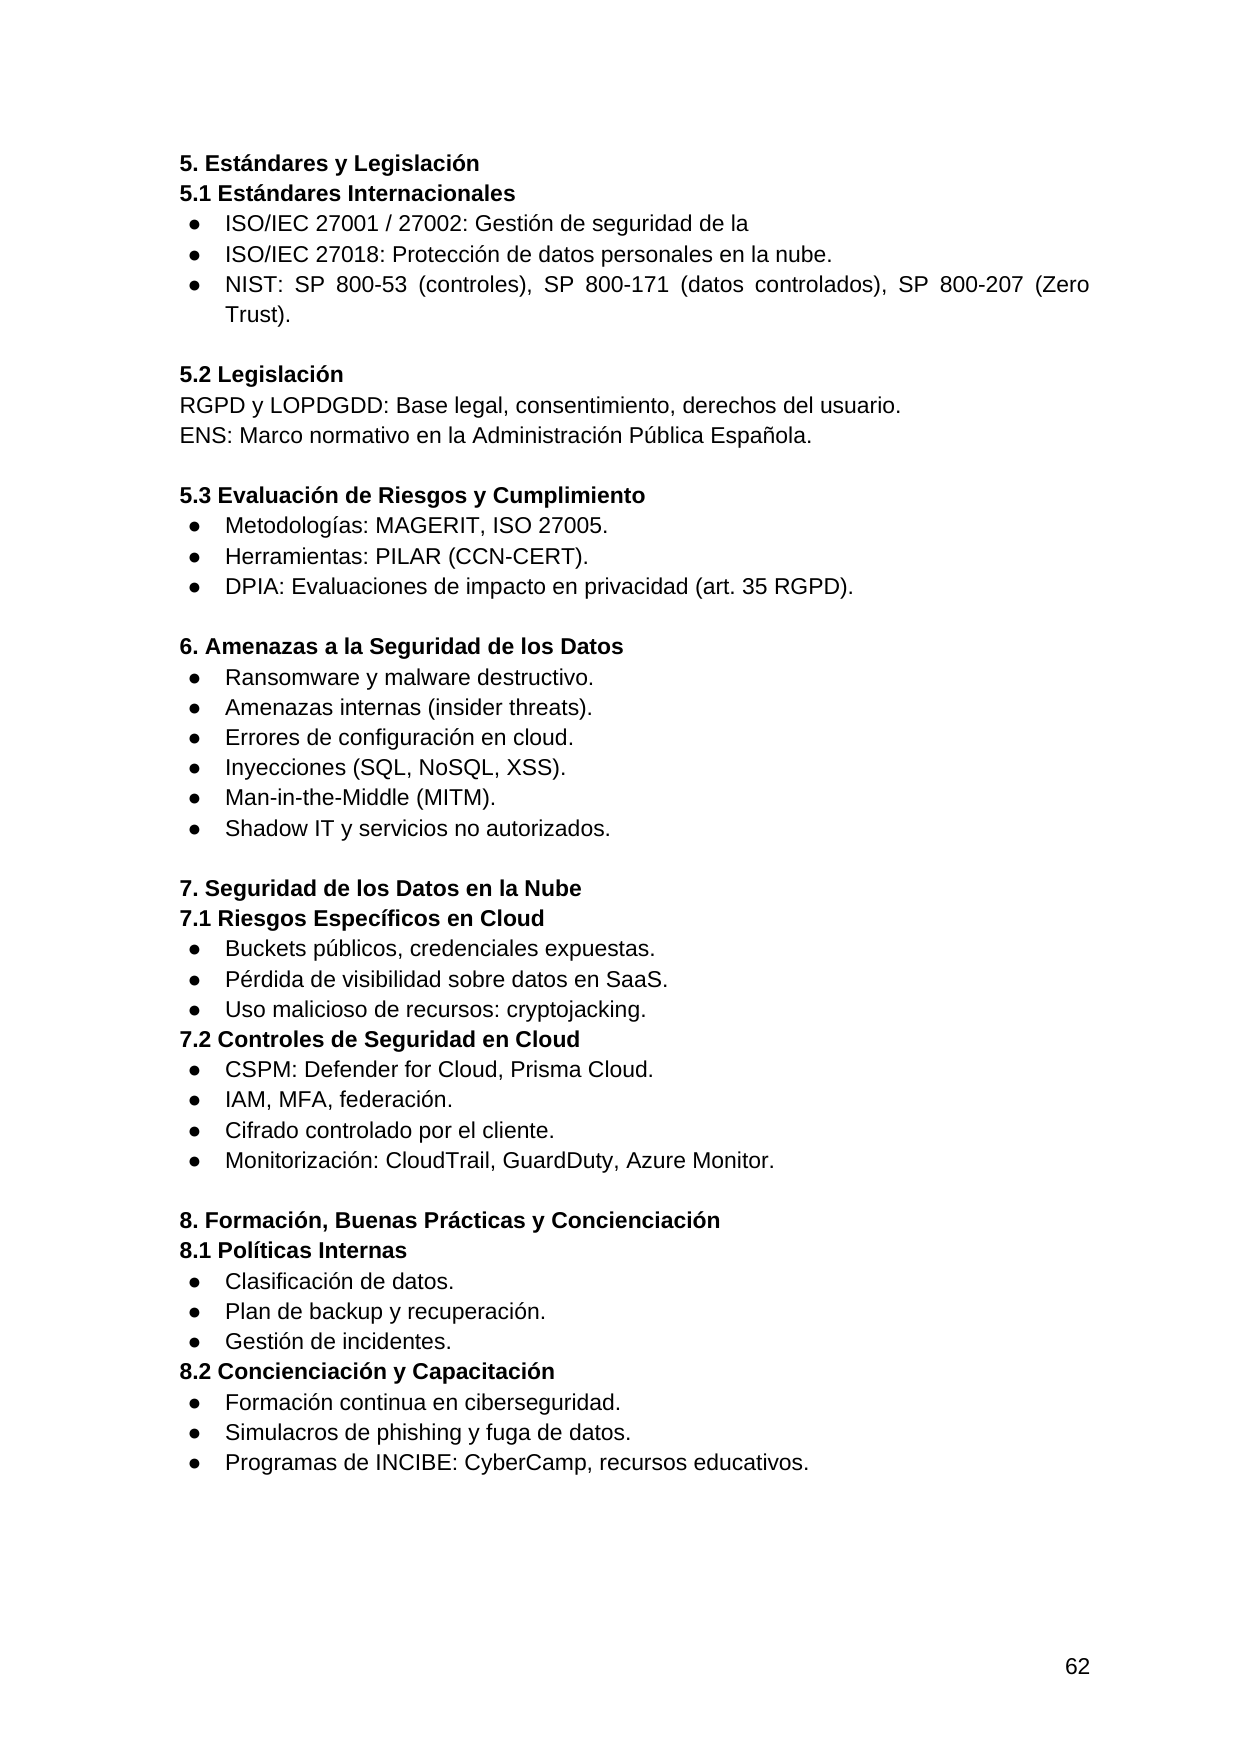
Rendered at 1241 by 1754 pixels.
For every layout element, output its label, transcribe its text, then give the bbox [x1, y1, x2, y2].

list Uso malicioso de recursos: cryptojacking. [187, 996, 1090, 1022]
list Herramientas: PILAR (CCN-CERT). [187, 543, 1090, 569]
text RGPD y LOPDGDD: Base legal, consentimiento, derechos del usuario. [179, 392, 1090, 418]
list Man-in-the-Middle (MITM). [187, 784, 1090, 811]
list Buckets públicos, credenciales expuestas. [187, 935, 1090, 962]
list DPIA: Evaluaciones de impacto en privacidad (art. 35 RGPD). [187, 573, 1090, 599]
list Programas de INCIBE: CyberCamp, recursos educativos. [187, 1449, 1090, 1475]
list Gestión de incidentes. [187, 1328, 1090, 1354]
list ISO/IEC 27018: Protección de datos personales en la nube. [187, 241, 1090, 267]
list Errores de configuración en cloud. [187, 724, 1090, 750]
list Formación continua en ciberseguridad. [187, 1388, 1090, 1415]
text 8.2 Concienciación y Capacitación [179, 1358, 1090, 1385]
list Cifrado controlado por el cliente. [187, 1117, 1090, 1143]
text 7.2 Controles de Seguridad en Cloud [179, 1026, 1090, 1052]
text 7. Seguridad de los Datos en la Nube [179, 875, 1090, 901]
list Monitorización: CloudTrail, GuardDuty, Azure Monitor. [187, 1147, 1090, 1173]
text 7.1 Riesgos Específicos en Cloud [179, 905, 1090, 932]
list NIST: SP 800-53 (controles), SP 800-171 (datos controlados), SP 800-207 (Zero Trust). [187, 271, 1090, 327]
list Inyecciones (SQL, NoSQL, XSS). [187, 754, 1090, 781]
list ISO/IEC 27001 / 27002: Gestión de seguridad de la [187, 210, 1090, 237]
text 5. Estándares y Legislación [179, 150, 1090, 176]
list Plan de backup y recuperación. [187, 1298, 1090, 1324]
text 6. Amenazas a la Seguridad de los Datos [179, 633, 1090, 660]
text 5.2 Legislación [179, 361, 1090, 388]
list Ransomware y malware destructivo. [187, 663, 1090, 690]
list Clasificación de datos. [187, 1268, 1090, 1294]
list Simulacros de phishing y fuga de datos. [187, 1419, 1090, 1445]
text 5.3 Evaluación de Riesgos y Cumplimiento [179, 482, 1090, 509]
text ENS: Marco normativo en la Administración Pública Española. [179, 422, 1090, 448]
list Pérdida de visibilidad sobre datos en SaaS. [187, 966, 1090, 992]
list CSPM: Defender for Cloud, Prisma Cloud. [187, 1056, 1090, 1083]
text 8. Formación, Buenas Prácticas y Concienciación [179, 1207, 1090, 1234]
text 5.1 Estándares Internacionales [179, 180, 1090, 207]
list Amenazas internas (insider threats). [187, 694, 1090, 720]
list Metodologías: MAGERIT, ISO 27005. [187, 512, 1090, 539]
list IAM, MFA, federación. [187, 1086, 1090, 1113]
list Shadow IT y servicios no autorizados. [187, 814, 1090, 841]
text 8.1 Políticas Internas [179, 1237, 1090, 1264]
